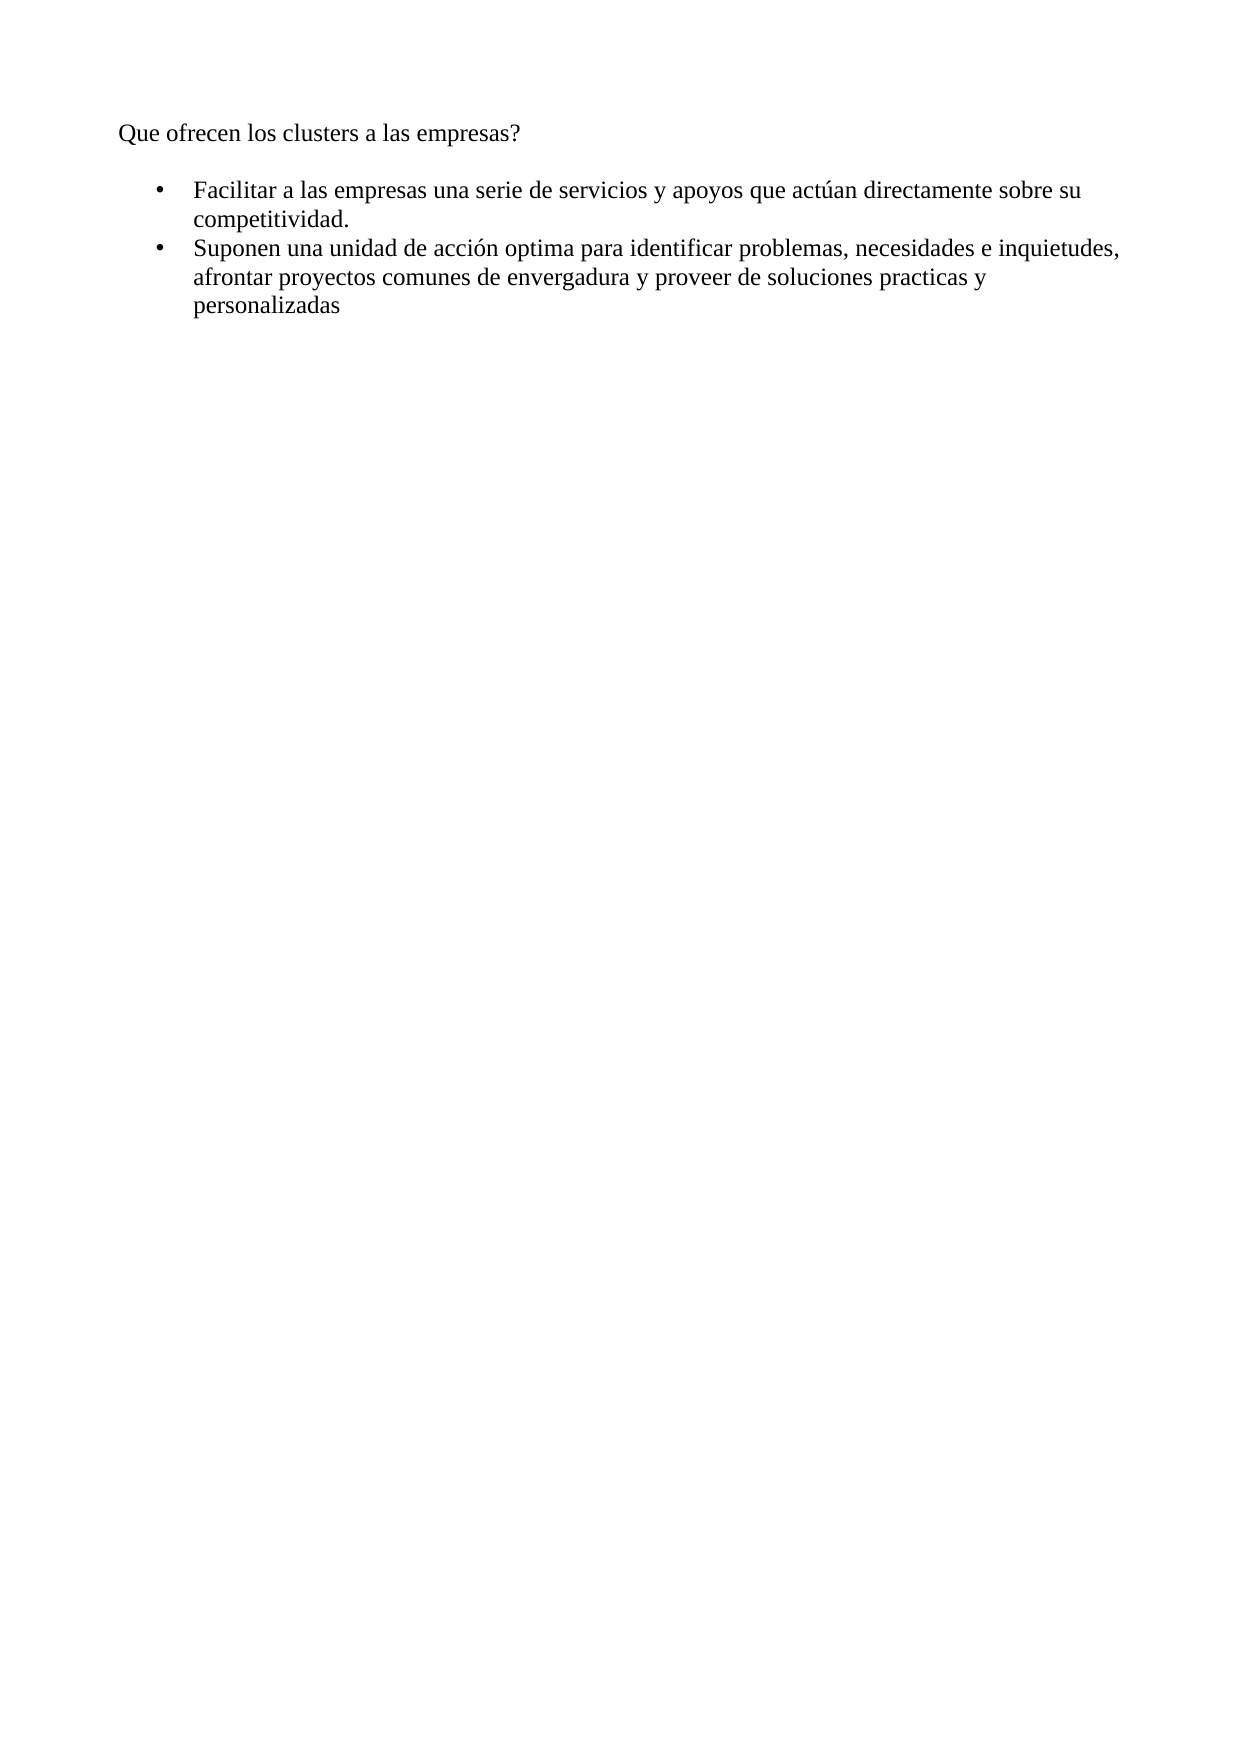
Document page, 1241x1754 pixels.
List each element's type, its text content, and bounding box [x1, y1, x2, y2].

list Suponen una unidad de acción optima para identificar problemas, necesidades e inquietudes, afrontar proyectos comunes de envergadura y proveer de soluciones practicas y personalizadas [156, 233, 1122, 319]
text Que ofrecen los clusters a las empresas? [118, 118, 1122, 147]
list Facilitar a las empresas una serie de servicios y apoyos que actúan directamente sobre su competitividad. [156, 176, 1122, 233]
